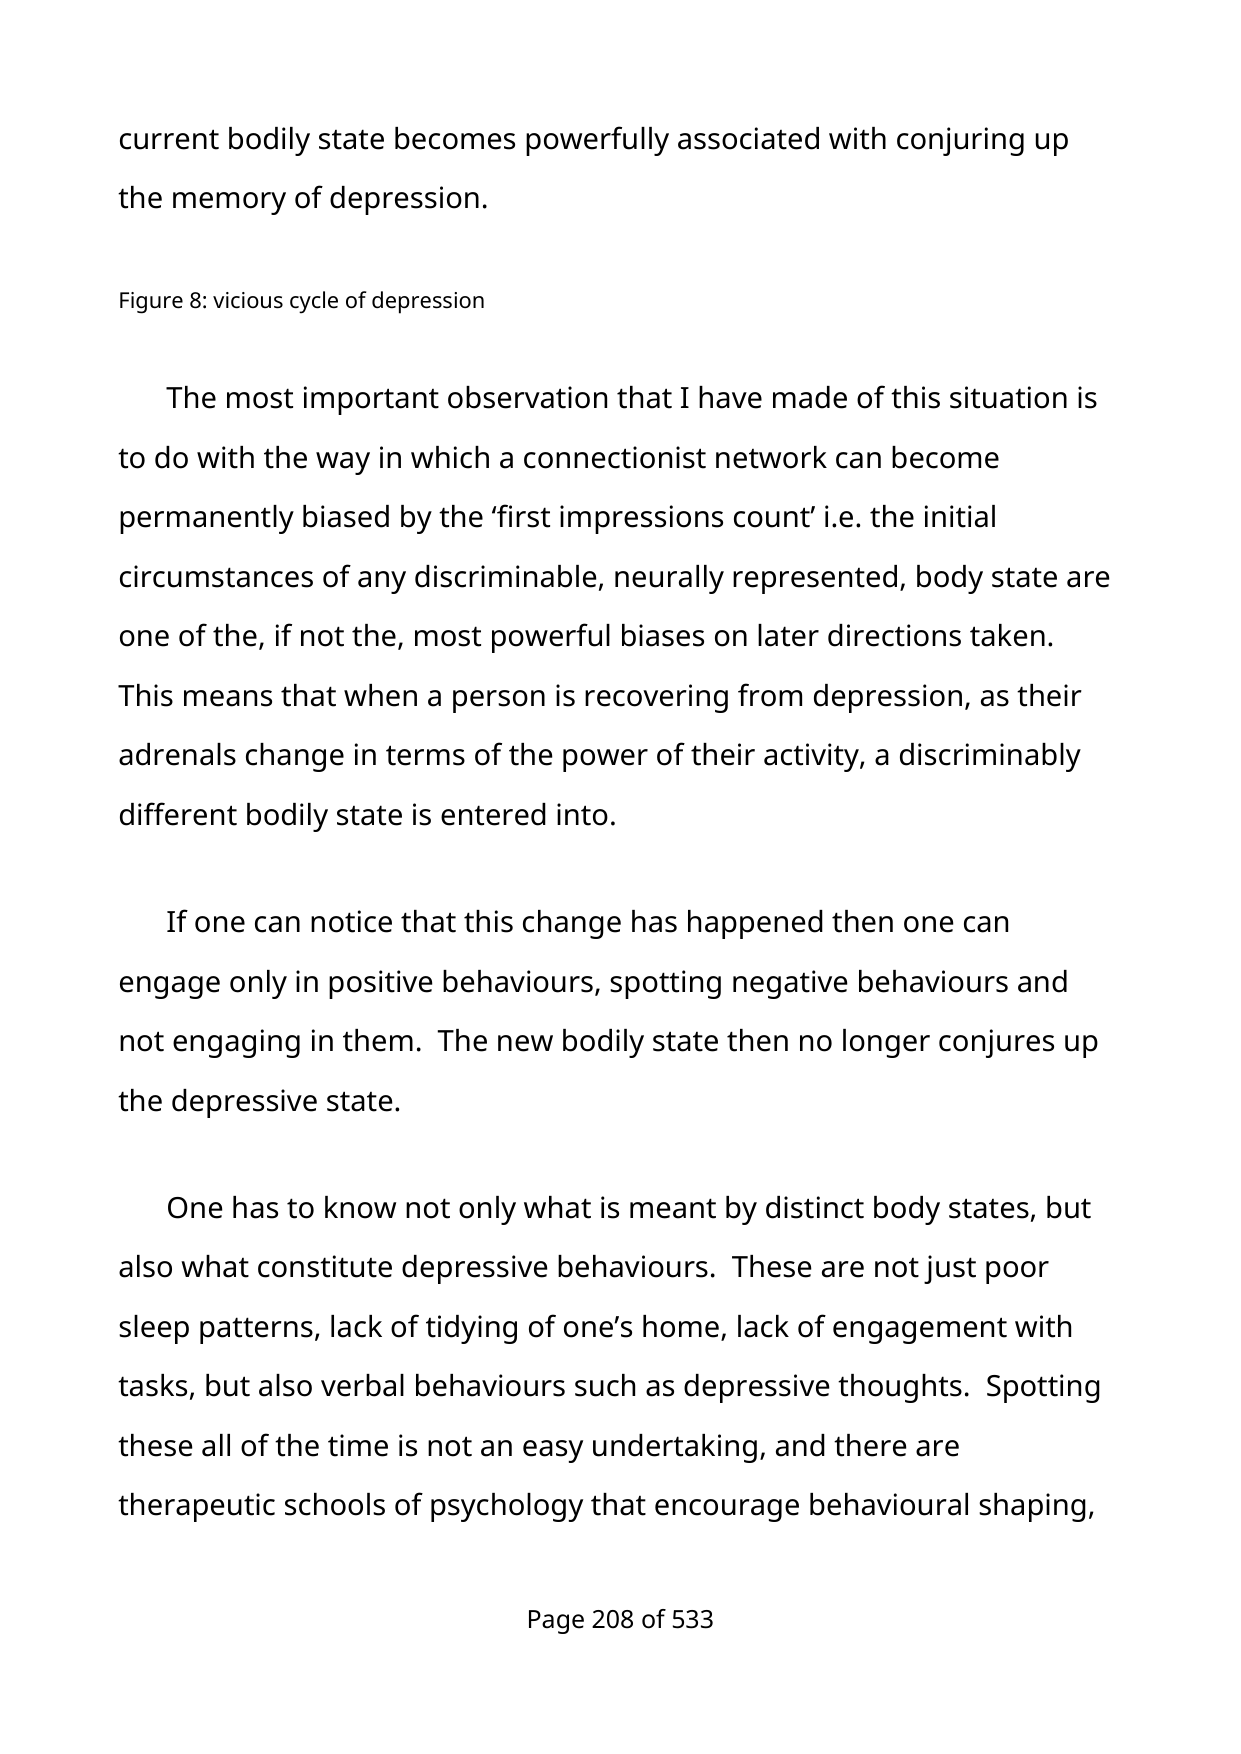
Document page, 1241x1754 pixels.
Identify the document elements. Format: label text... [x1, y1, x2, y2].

text Figure 8: vicious cycle of depression [118, 285, 1122, 315]
text current bodily state becomes powerfully associated with conjuring up the memory of depression. [118, 118, 1122, 217]
text If one can notice that this change has happened then one can engage only in positive behaviours, spotting negative behaviours and not engaging in them. The new bodily state then no longer conjures up the depressive state. [118, 901, 1122, 1119]
text The most important observation that I have made of this situation is to do with the way in which a connectionist network can become permanently biased by the ‘first impressions count’ i.e. the initial circumstances of any discriminable, neurally represented, body state are one of the, if not the, most powerful biases on later directions taken. This means that when a person is recovering from depression, as their adrenals change in terms of the power of their activity, a discriminably different bodily state is entered into. [118, 378, 1122, 834]
text One has to know not only what is meant by distinct body states, but also what constitute depressive behaviours. These are not just poor sleep patterns, lack of tidying of one’s home, lack of engagement with tasks, but also verbal behaviours such as depressive thoughts. Spotting these all of the time is not an easy undertaking, and there are therapeutic schools of psychology that encourage behavioural shaping, [118, 1187, 1122, 1524]
